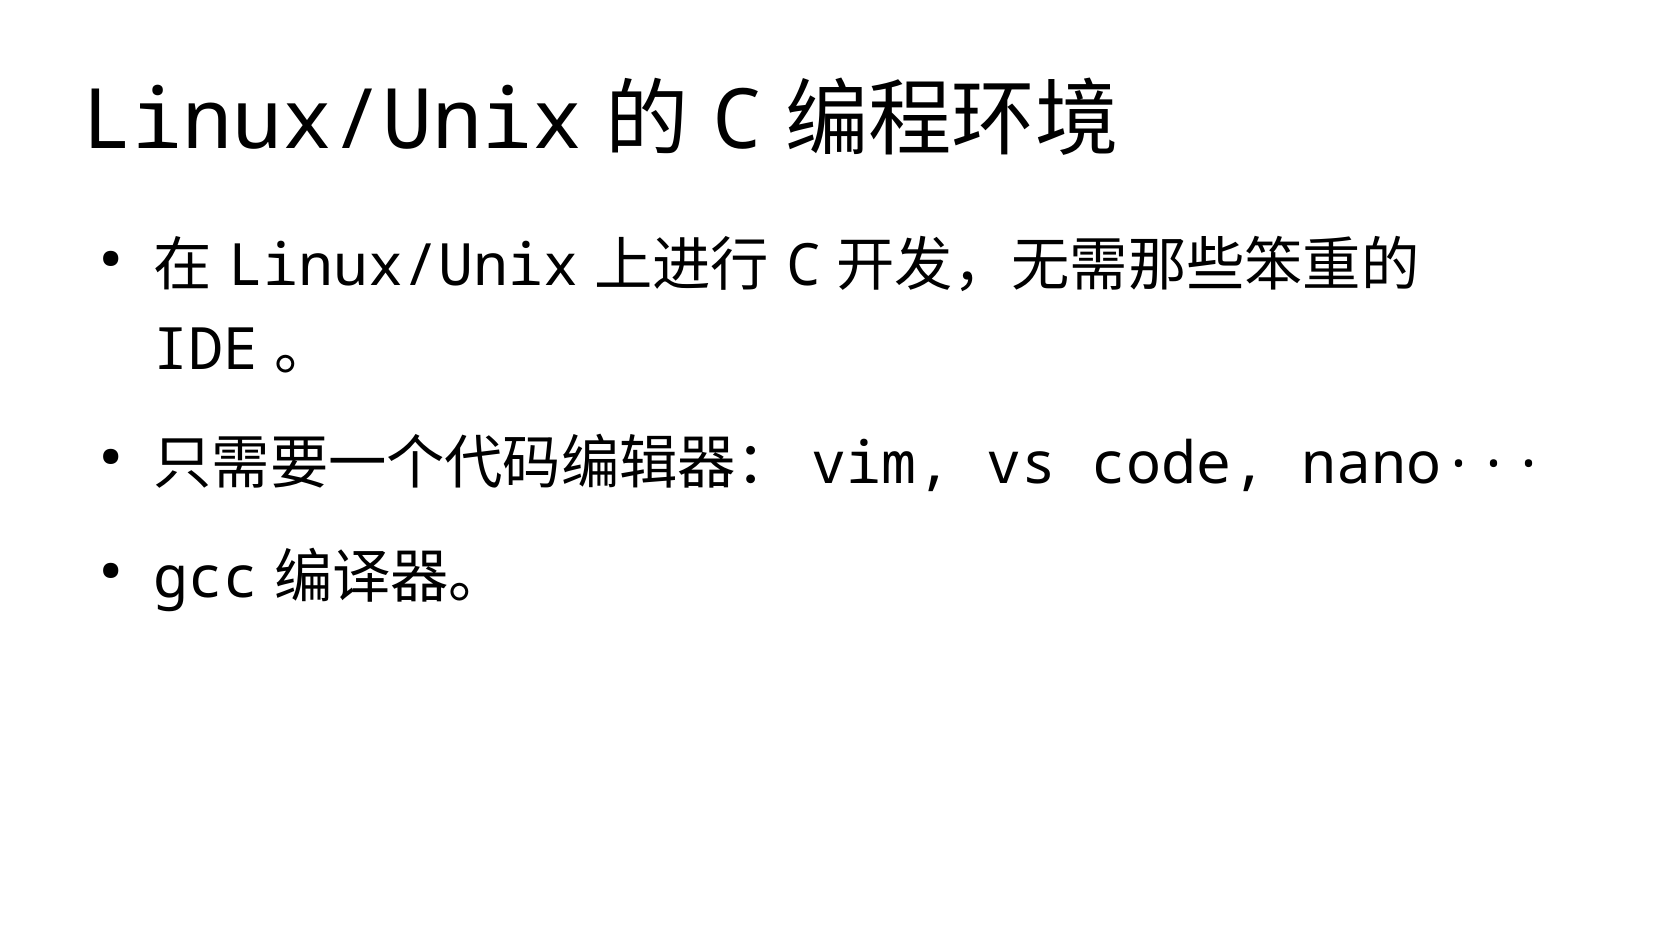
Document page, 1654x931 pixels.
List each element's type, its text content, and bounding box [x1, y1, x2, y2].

list 在Linux/Unix上进行C开发，无需那些笨重的IDE。 只需要一个代码编辑器：vim, vs code, nano··· gcc编译器。 [82, 217, 1571, 758]
title Linux/Unix的C编程环境 [82, 37, 1571, 189]
